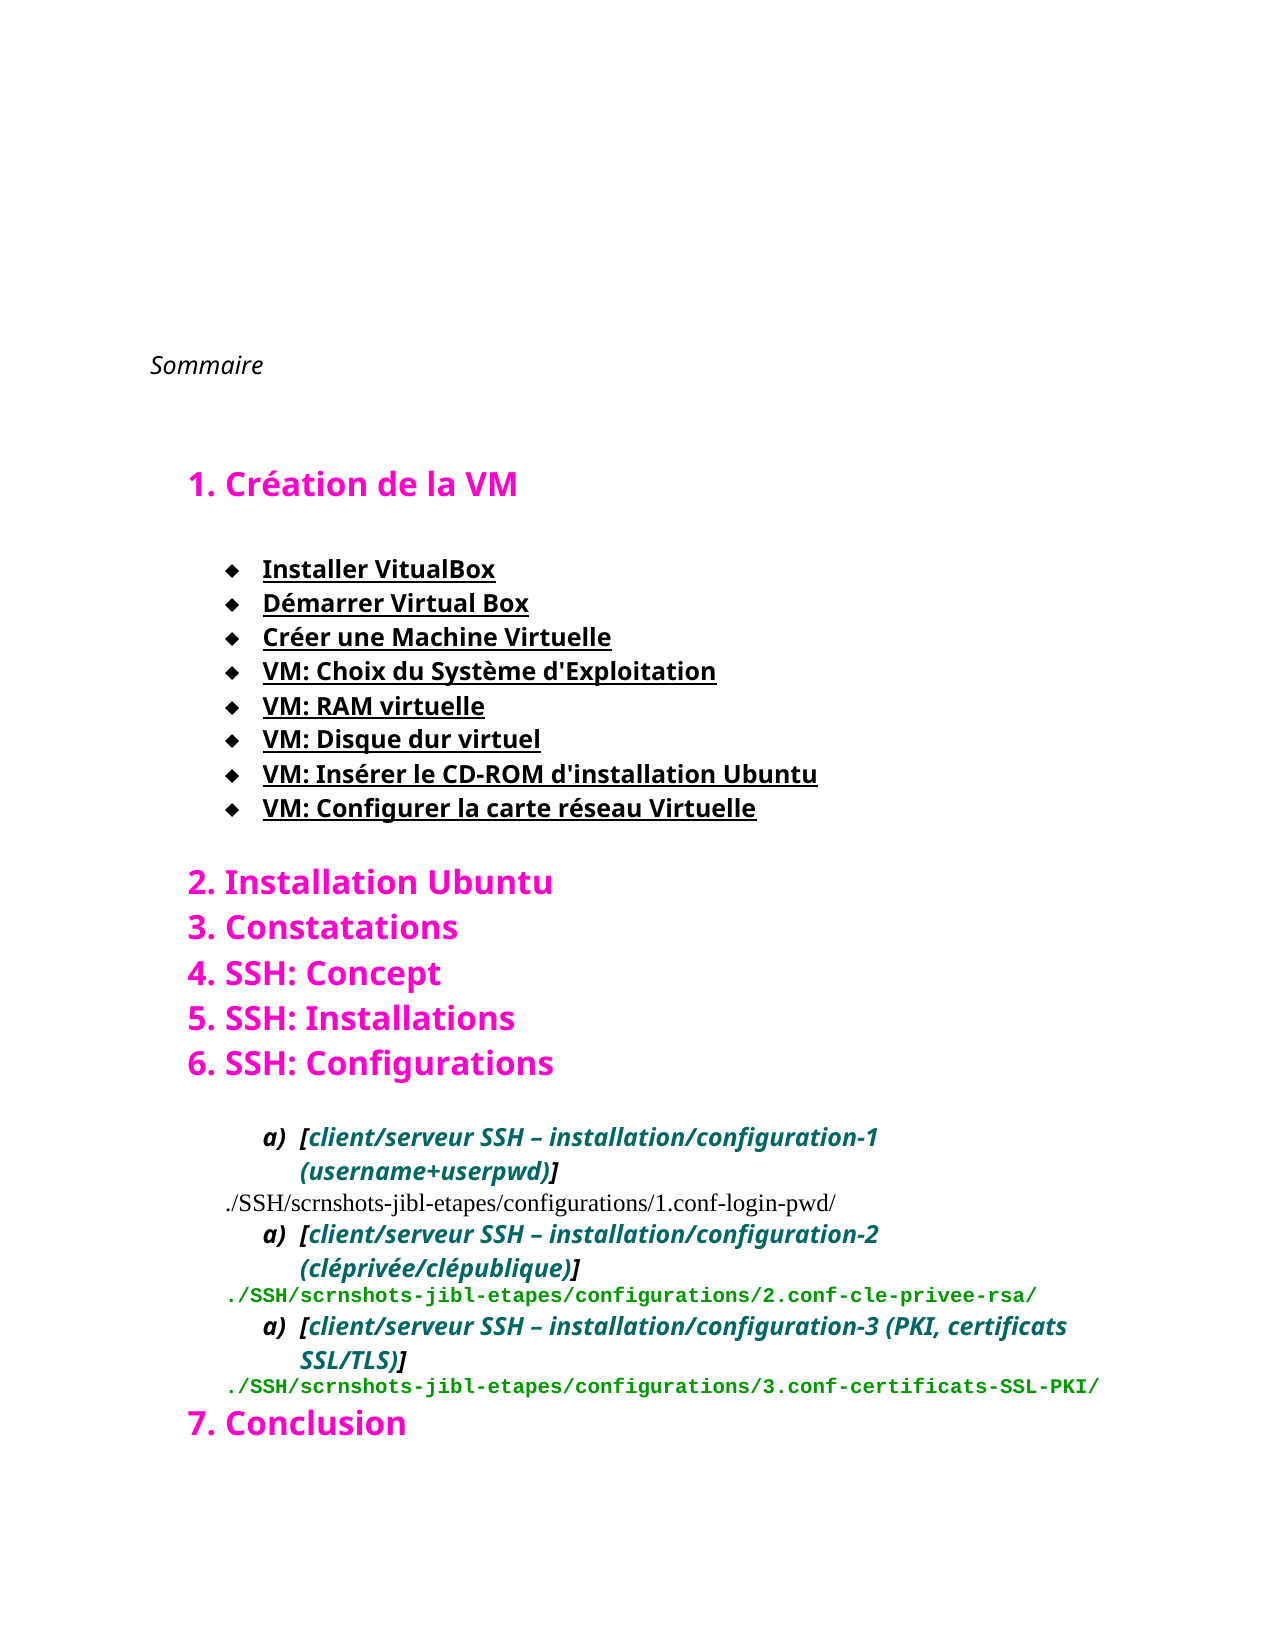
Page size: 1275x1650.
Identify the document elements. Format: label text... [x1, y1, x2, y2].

list [client/serveur SSH – installation/configuration-2 (cléprivée/clépublique)] [262, 1216, 1125, 1284]
list SSH: Configurations [187, 1040, 1125, 1086]
list SSH: Concept [187, 949, 1125, 995]
list VM: Choix du Système d'Exploitation [225, 654, 1125, 688]
list Installation Ubuntu [187, 858, 1125, 904]
text Sommaire [150, 347, 1125, 382]
list SSH: Installations [187, 995, 1125, 1040]
list Création de la VM [187, 461, 1125, 506]
list Installer VitualBox [225, 552, 1125, 586]
list VM: Configurer la carte réseau Virtuelle [225, 790, 1125, 824]
list [client/serveur SSH – installation/configuration-3 (PKI, certificats SSL/TLS)] [262, 1308, 1125, 1376]
list ./SSH/scrnshots-jibl-etapes/configurations/2.conf-cle-privee-rsa/ [187, 1284, 1125, 1308]
list Créer une Machine Virtuelle [225, 620, 1125, 654]
list Constatations [187, 904, 1125, 949]
list Conclusion [187, 1400, 1125, 1445]
list Démarrer Virtual Box [225, 586, 1125, 620]
list VM: RAM virtuelle [225, 688, 1125, 722]
list ./SSH/scrnshots-jibl-etapes/configurations/3.conf-certificats-SSL-PKI/ [187, 1376, 1125, 1400]
list VM: Insérer le CD-ROM d'installation Ubuntu [225, 756, 1125, 790]
list VM: Disque dur virtuel [225, 722, 1125, 756]
list ./SSH/scrnshots-jibl-etapes/configurations/1.conf-login-pwd/ [187, 1188, 1125, 1216]
list [client/serveur SSH – installation/configuration-1 (username+userpwd)] [262, 1119, 1125, 1188]
